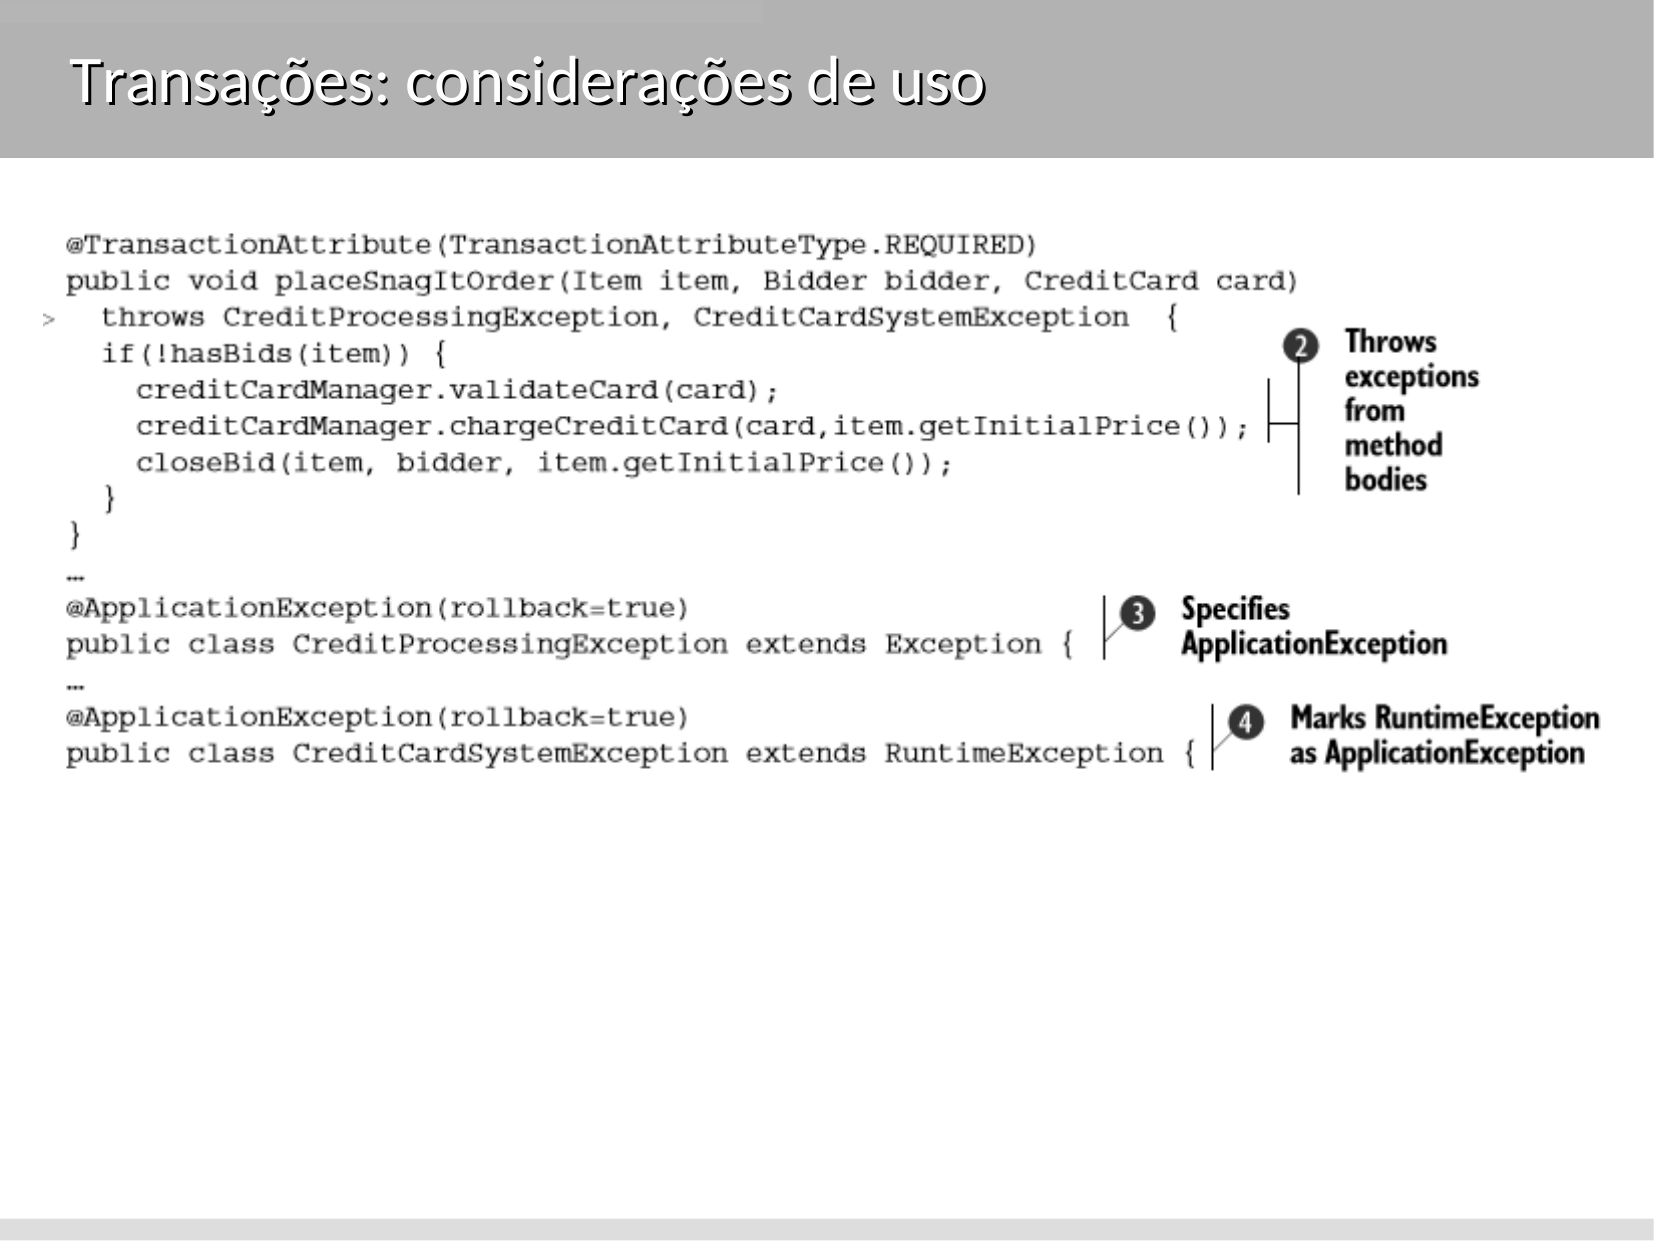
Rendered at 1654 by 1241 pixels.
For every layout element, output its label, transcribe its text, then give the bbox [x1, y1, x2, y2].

title Transações: considerações de uso [70, 11, 1536, 160]
picture [43, 210, 1613, 807]
